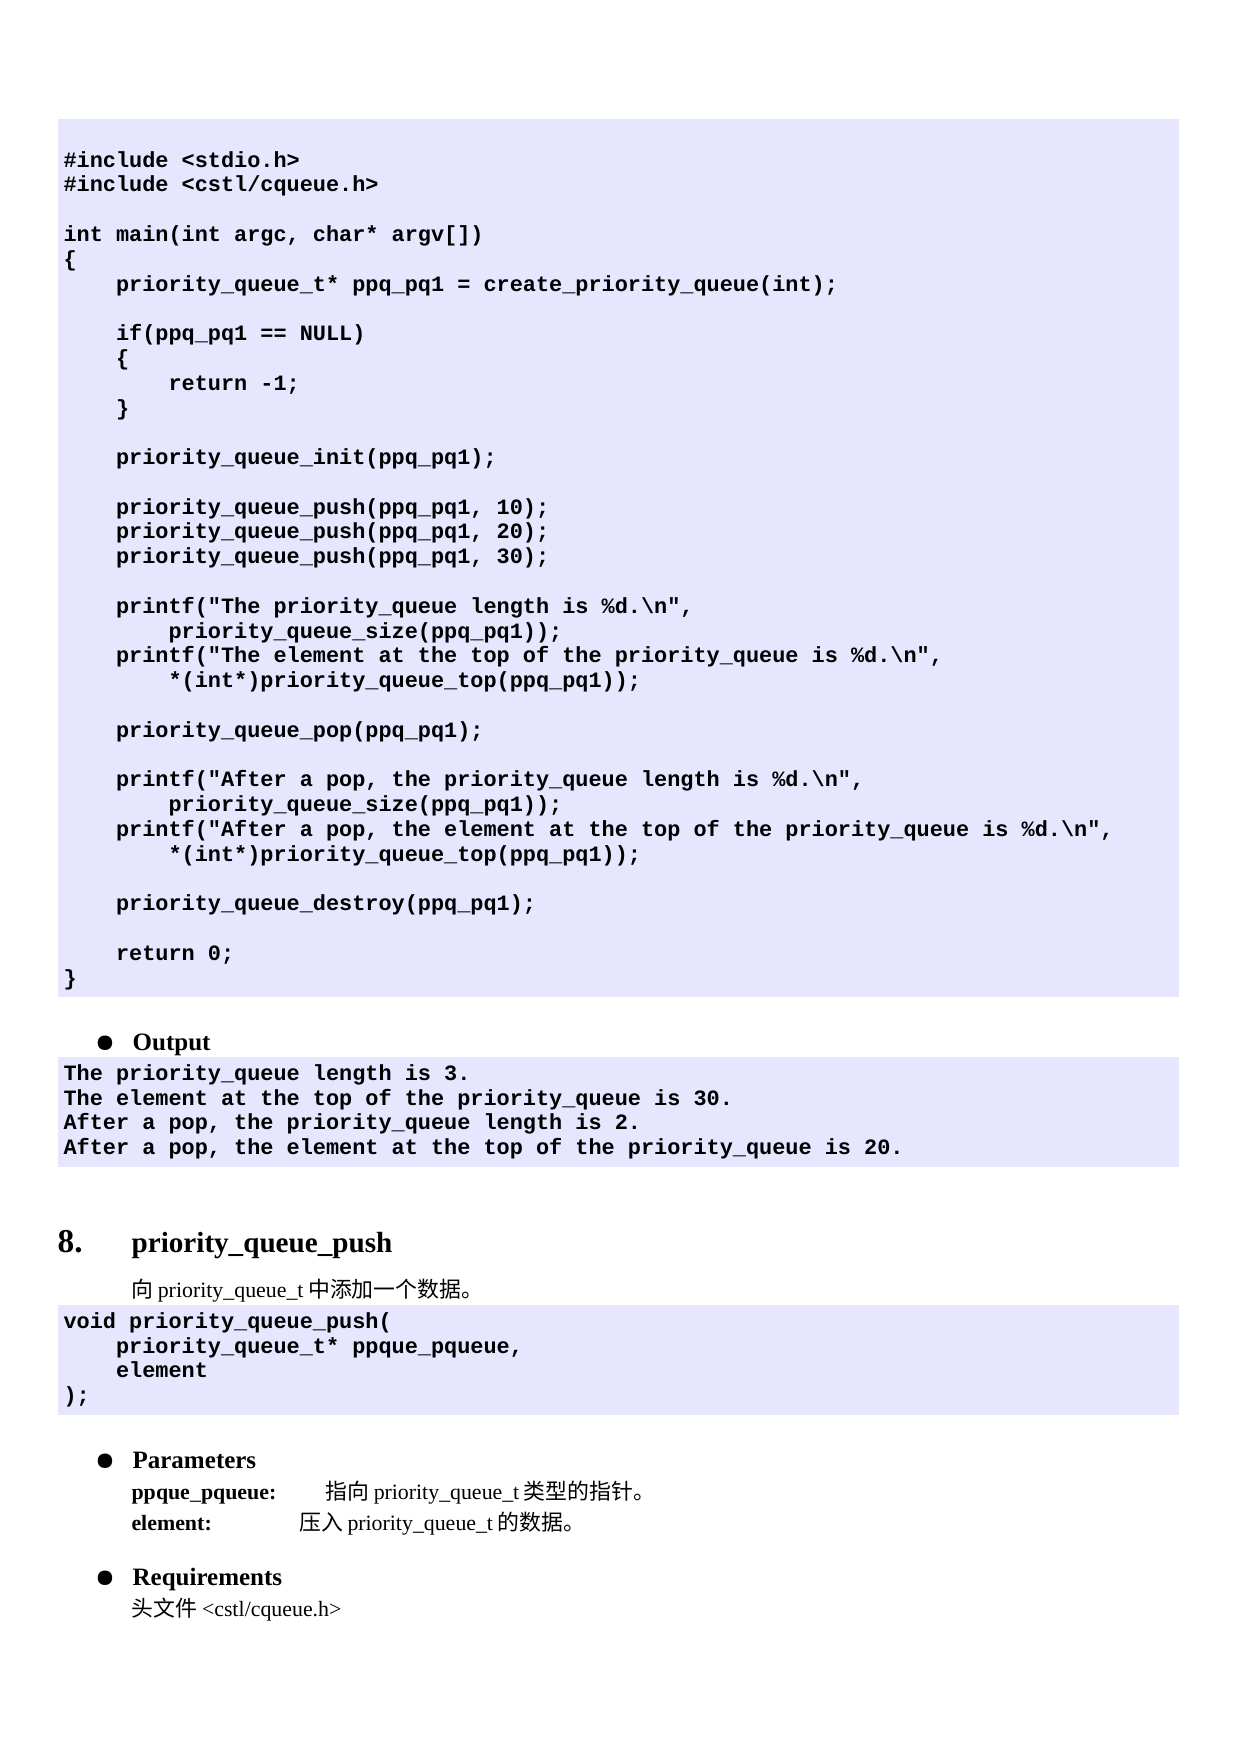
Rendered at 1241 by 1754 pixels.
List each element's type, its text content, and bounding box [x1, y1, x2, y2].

list Parameters [95, 1445, 1179, 1474]
table_header void priority_queue_push( priority_queue_t* ppque_pqueue, element ); [58, 1305, 1179, 1415]
text 头文件 <cstl/cqueue.h> [57, 1591, 1179, 1623]
table_header #include <stdio.h> #include <cstl/cqueue.h> int main(int argc, char* argv[]) { priority_queue_t* ppq_pq1 = create_priority_queue(int); if(ppq_pq1 == NULL) { return -1; } priority_queue_init(ppq_pq1); priority_queue_push(ppq_pq1, 10); priority_queue_push(ppq_pq1, 20); priority_queue_push(ppq_pq1, 30); printf("The priority_queue length is %d.\n", priority_queue_size(ppq_pq1)); printf("The element at the top of the priority_queue is %d.\n", *(int*)priority_queue_top(ppq_pq1)); priority_queue_pop(ppq_pq1); printf("After a pop, the priority_queue length is %d.\n", priority_queue_size(ppq_pq1)); printf("After a pop, the element at the top of the priority_queue is %d.\n", *(int*)priority_queue_top(ppq_pq1)); priority_queue_destroy(ppq_pq1); return 0; } [58, 119, 1179, 997]
subtitle priority_queue_push [57, 1222, 1179, 1260]
list Output [95, 1027, 1179, 1056]
table_header The priority_queue length is 3. The element at the top of the priority_queue is 30. After a pop, the priority_queue length is 2. After a pop, the element at the top of the priority_queue is 20. [58, 1057, 1179, 1167]
text 向priority_queue_t中添加一个数据。 [57, 1272, 1179, 1304]
text ppque_pqueue: 指向priority_queue_t类型的指针。 [57, 1474, 1179, 1505]
text element: 压入priority_queue_t的数据。 [57, 1505, 1179, 1537]
list Requirements [95, 1562, 1179, 1591]
